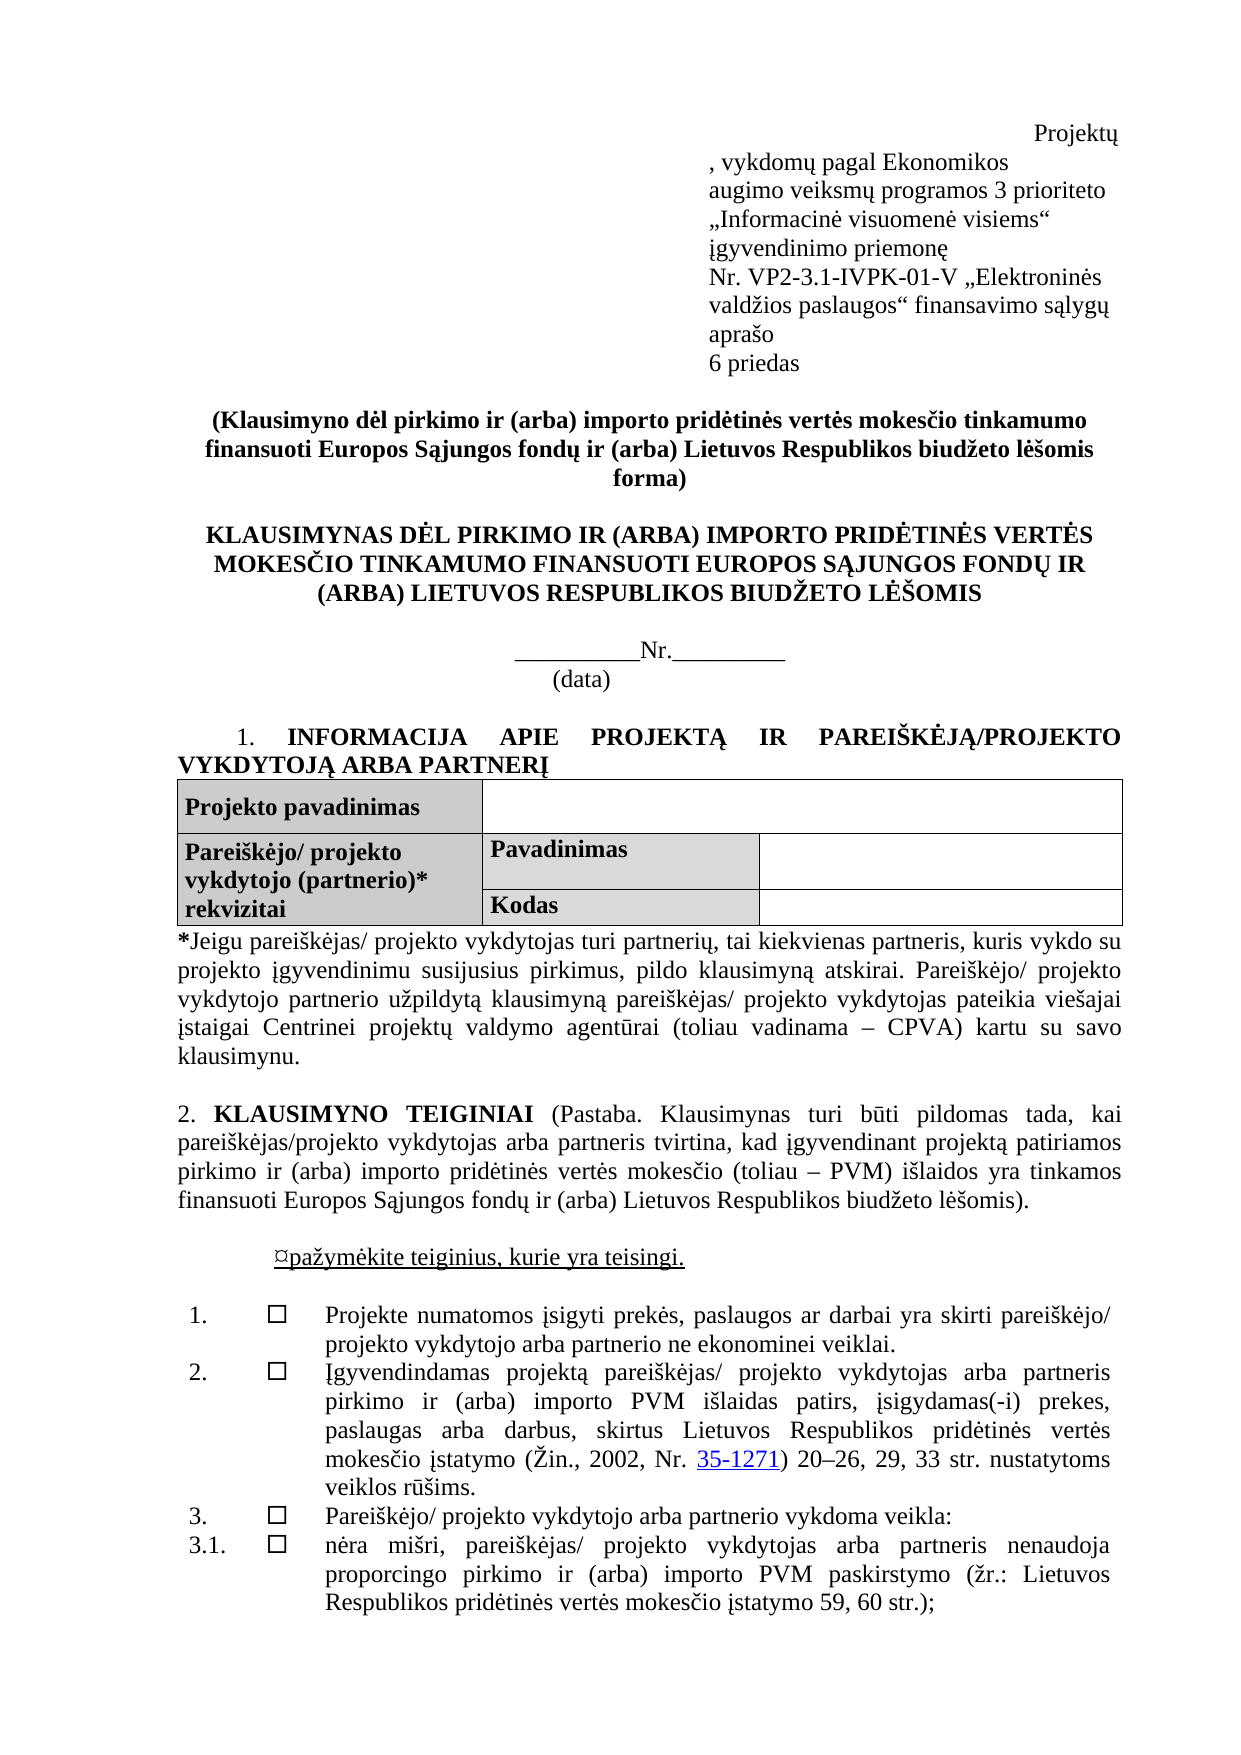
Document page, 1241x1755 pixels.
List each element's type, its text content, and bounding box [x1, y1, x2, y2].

text „Informacinė visuomenė visiems“ [177, 204, 1122, 233]
table_cell [] [241, 1530, 313, 1616]
table_cell [] [241, 1501, 313, 1530]
text __________Nr._________ [177, 636, 1122, 664]
table_header 1. [177, 1300, 241, 1357]
table_cell Kodas [483, 890, 759, 925]
table_cell 3. [177, 1501, 241, 1530]
text (data) [177, 664, 1122, 693]
table_cell [] [241, 1358, 313, 1501]
text (Klausimyno dėl pirkimo ir (arba) importo pridėtinės vertės mokesčio tinkamumo finansuoti Europos Sąjungos fondų ir (arba) Lietuvos Respublikos biudžeto lėšomis forma) [177, 406, 1122, 492]
table_cell 3.1. [177, 1530, 241, 1616]
table_header Projekto pavadinimas [178, 780, 482, 833]
text Nr. VP2-3.1-IVPK-01-V „Elektroninės [177, 262, 1122, 291]
text įgyvendinimo priemonę [177, 233, 1122, 262]
text KLAUSIMYNAS DĖL PIRKIMO IR (ARBA) IMPORTO PRIDĖTINĖS VERTĖS MOKESČIO TINKAMUMO FINANSUOTI EUROPOS SĄJUNGOS FONDŲ IR (ARBA) LIETUVOS RESPUBLIKOS BIUDŽETO LĖŠOMIS [177, 521, 1122, 607]
text aprašo [177, 319, 1122, 348]
table_cell [760, 890, 1122, 925]
text augimo veiksmų programos 3 prioriteto [177, 176, 1122, 204]
text 2. KLAUSIMYNO TEIGINIAI (Pastaba. Klausimynas turi būti pildomas tada, kai pareiškėjas/projekto vykdytojas arba partneris tvirtina, kad įgyvendinant projektą patiriamos pirkimo ir (arba) importo pridėtinės vertės mokesčio (toliau – PVM) išlaidos yra tinkamos finansuoti Europos Sąjungos fondų ir (arba) Lietuvos Respublikos biudžeto lėšomis). [177, 1099, 1122, 1214]
table_cell Pareiškėjo/ projekto vykdytojo (partnerio)* rekvizitai [178, 834, 482, 925]
text valdžios paslaugos“ finansavimo sąlygų [177, 291, 1122, 319]
text 1. INFORMACIJA APIE PROJEKTĄ IR PAREIŠKĖJĄ/PROJEKTO VYKDYTOJĄ ARBA PARTNERĮ [177, 722, 1122, 779]
text *Jeigu pareiškėjas/ projekto vykdytojas turi partnerių, tai kiekvienas partneris, kuris vykdo su projekto įgyvendinimu susijusius pirkimus, pildo klausimyną atskirai. Pareiškėjo/ projekto vykdytojo partnerio užpildytą klausimyną pareiškėjas/ projekto vykdytojas pateikia viešajai įstaigai Centrinei projektų valdymo agentūrai (toliau vadinama – CPVA) kartu su savo klausimynu. [177, 926, 1122, 1070]
table_cell Įgyvendindamas projektą pareiškėjas/ projekto vykdytojas arba partneris pirkimo ir (arba) importo PVM išlaidas patirs, įsigydamas(-i) prekes, paslaugas arba darbus, skirtus Lietuvos Respublikos pridėtinės vertės mokesčio įstatymo (Žin., 2002, Nr. 35-1271) 20–26, 29, 33 str. nustatytoms veiklos rūšims. [314, 1358, 1122, 1501]
text [X]pažymėkite teiginius, kurie yra teisingi. [215, 1242, 1122, 1271]
table_header [483, 780, 1122, 833]
table_cell 2. [177, 1358, 241, 1501]
table_cell Pavadinimas [483, 834, 759, 889]
table_header [] [241, 1300, 313, 1357]
text 6 priedas [177, 348, 1122, 377]
table_cell nėra mišri, pareiškėjas/ projekto vykdytojas arba partneris nenaudoja proporcingo pirkimo ir (arba) importo PVM paskirstymo (žr.: Lietuvos Respublikos pridėtinės vertės mokesčio įstatymo 59, 60 str.); [314, 1530, 1122, 1616]
text Projektų, vykdomų pagal Ekonomikos [709, 118, 1122, 176]
table_cell [760, 834, 1122, 889]
table_cell Pareiškėjo/ projekto vykdytojo arba partnerio vykdoma veikla: [314, 1501, 1122, 1530]
table_header Projekte numatomos įsigyti prekės, paslaugos ar darbai yra skirti pareiškėjo/ projekto vykdytojo arba partnerio ne ekonominei veiklai. [314, 1300, 1122, 1357]
